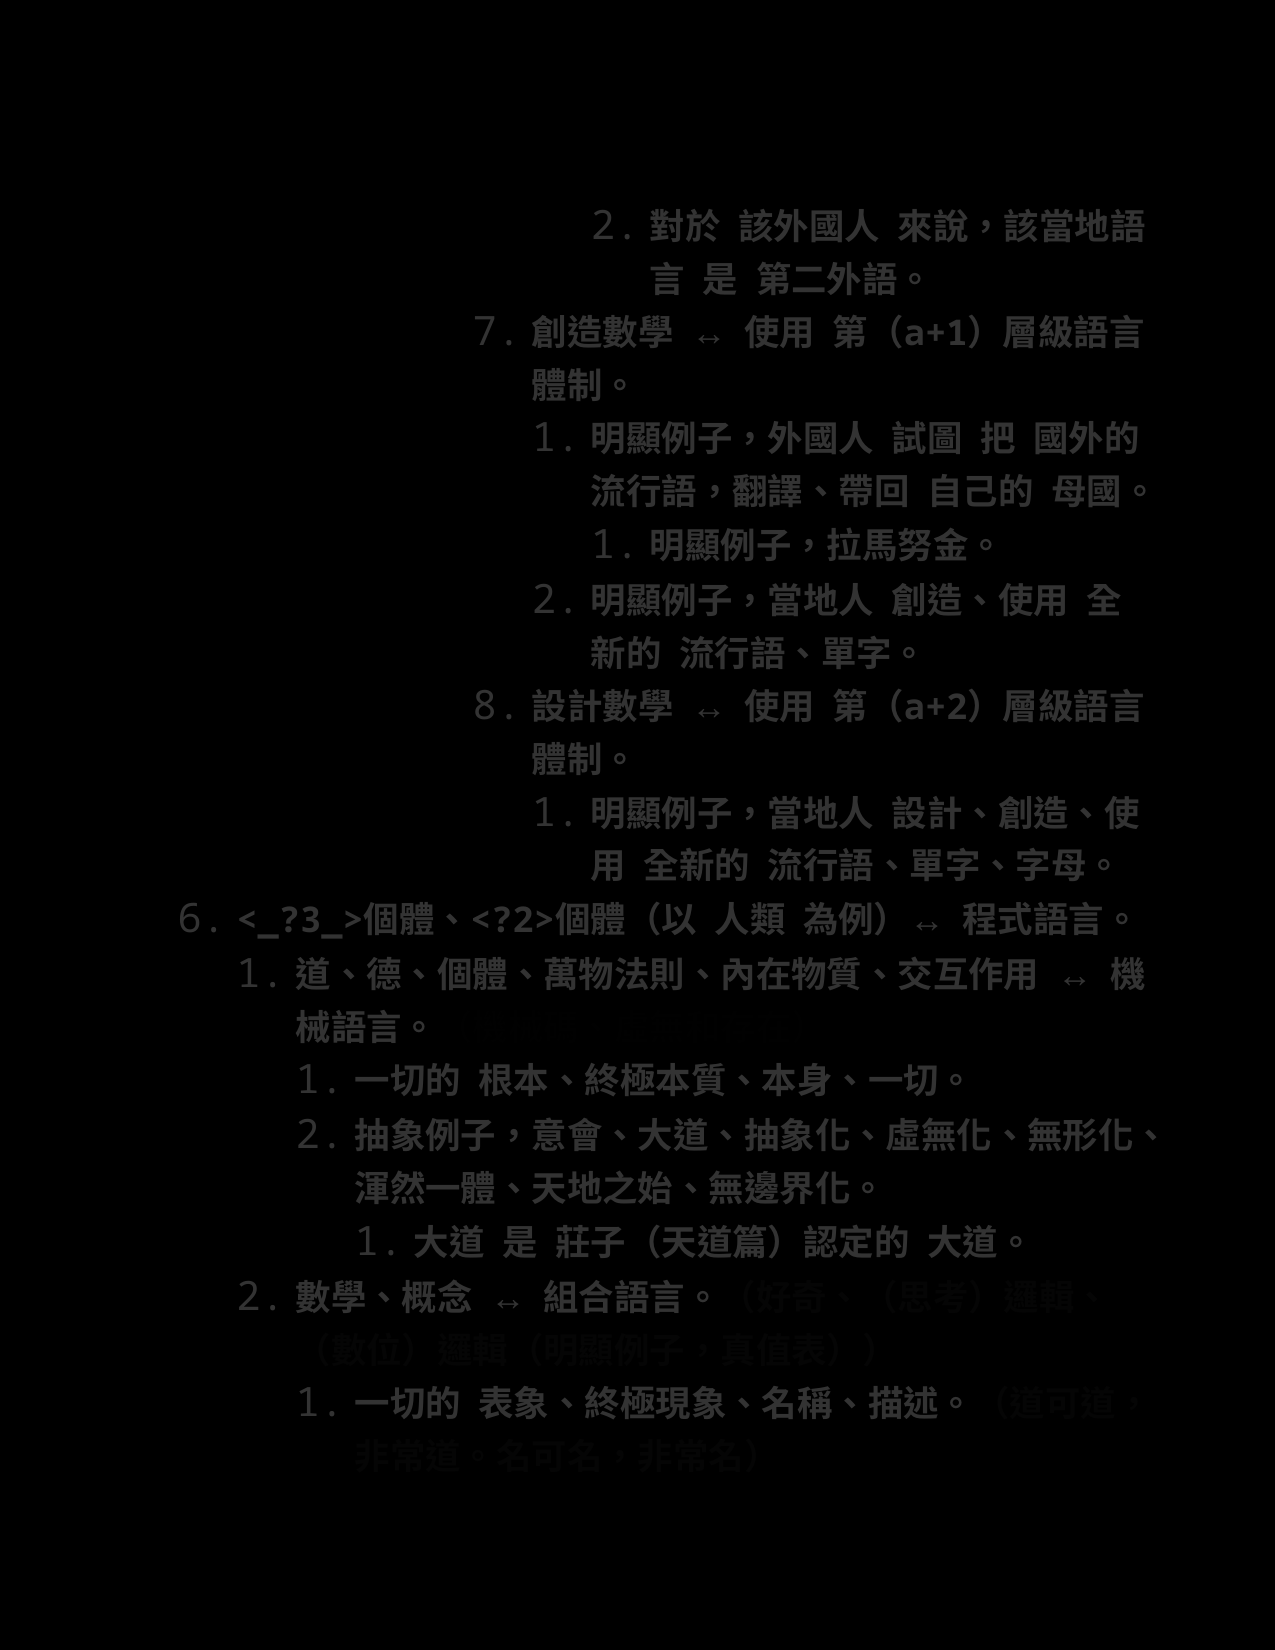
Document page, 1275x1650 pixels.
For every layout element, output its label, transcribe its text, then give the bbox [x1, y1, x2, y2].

list 一切的 根本、終極本質、本身、一切。 [295, 1051, 1157, 1106]
list 抽象例子，意會、大道、抽象化、虛無化、無形化、渾然一體、天地之始、無邊界化。 [295, 1106, 1157, 1212]
list 明顯例子，外國人 試圖 把 國外的流行語，翻譯、帶回 自己的 母國。 [532, 408, 1157, 515]
list 設計數學 ↔ 使用 第（a+2）層級語言體制。 [472, 676, 1157, 783]
list 對於 該外國人 來說，該當地語言 是 第二外語。 [591, 196, 1157, 302]
list 明顯例子，當地人 設計、創造、使用 全新的 流行語、單字、字母。 [532, 783, 1157, 889]
list <_?3_>個體、<?2>個體（以 人類 為例）↔ 程式語言。 [177, 889, 1157, 944]
list 一切的 表象、終極現象、名稱、描述。（道可道，非常道。名可名，非常名） [295, 1373, 1157, 1480]
list 明顯例子，當地人 創造、使用 全新的 流行語、單字。 [532, 570, 1157, 676]
list 道、德、個體、萬物法則、內在物質、交互作用 ↔ 機械語言。（機械碼、虛無和存在） [236, 944, 1157, 1051]
list 大道 是 莊子（天道篇）認定的 大道。 [354, 1212, 1157, 1267]
list 創造數學 ↔ 使用 第（a+1）層級語言體制。 [472, 302, 1157, 408]
list 明顯例子，拉馬努金。 [591, 515, 1157, 570]
list 數學、概念 ↔ 組合語言。（好奇、（思考）邏輯、（數位）邏輯（明顯例子，真值表）） [236, 1267, 1157, 1373]
